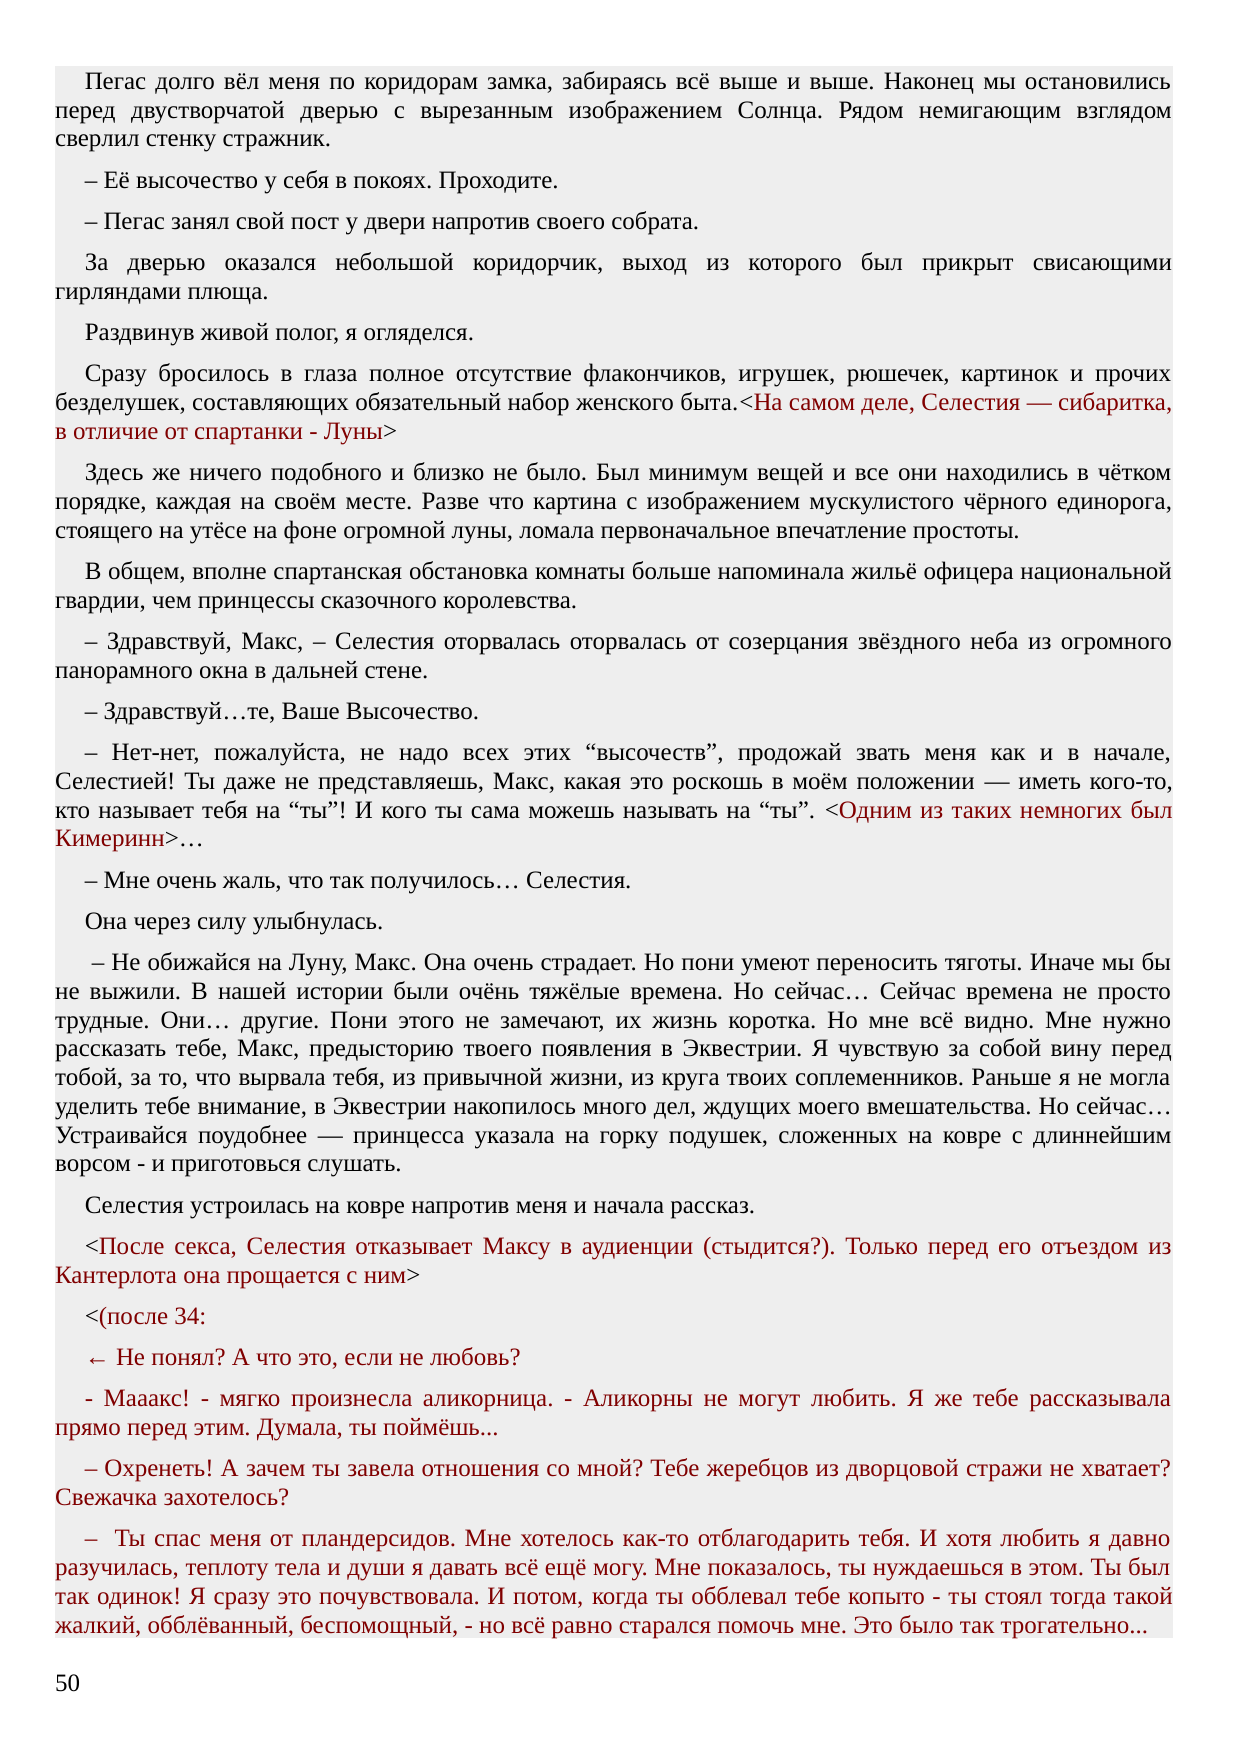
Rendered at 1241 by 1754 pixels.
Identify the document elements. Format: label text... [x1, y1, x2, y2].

text – Ты спас меня от пландерсидов. Мне хотелось как-то отблагодарить тебя. И хотя любить я давно разучилась, теплоту тела и души я давать всё ещё могу. Мне показалось, ты нуждаешься в этом. Ты был так одинок! Я сразу это почувствовала. И потом, когда ты обблевал тебе копыто - ты стоял тогда такой жалкий, обблёванный, беспомощный, - но всё равно старался помочь мне. Это было так трогательно... [55, 1523, 1173, 1638]
text – Её высочество у себя в покоях. Проходите. [55, 165, 1173, 193]
text – Мне очень жаль, что так получилось… Селестия. [55, 865, 1173, 893]
text Раздвинув живой полог, я огляделся. [55, 317, 1173, 346]
text Она через силу улыбнулась. [55, 906, 1173, 935]
text – Здравствуй, Макс, – Селестия оторвалась оторвалась от созерцания звёздного неба из огромного панорамного окна в дальней стене. [55, 626, 1173, 683]
text – Охренеть! А зачем ты завела отношения со мной? Тебе жеребцов из дворцовой стражи не хватает? Свежачка захотелось? [55, 1453, 1173, 1511]
text Пегас долго вёл меня по коридорам замка, забираясь всё выше и выше. Наконец мы остановились перед двустворчатой дверью с вырезанным изображением Солнца. Рядом немигающим взглядом сверлил стенку стражник. [55, 66, 1173, 152]
text Сразу бросилось в глаза полное отсутствие флакончиков, игрушек, рюшечек, картинок и прочих безделушек, составляющих обязательный набор женского быта.<На самом деле, Селестия — сибаритка, в отличие от спартанки - Луны> [55, 358, 1173, 445]
text - Мааакс! - мягко произнесла аликорница. - Аликорны не могут любить. Я же тебе рассказывала прямо перед этим. Думала, ты поймёшь... [55, 1383, 1173, 1441]
text – Не обижайся на Луну, Макс. Она очень страдает. Но пони умеют переносить тяготы. Иначе мы бы не выжили. В нашей истории были очёнь тяжёлые времена. Но сейчас… Сейчас времена не просто трудные. Они… другие. Пони этого не замечают, их жизнь коротка. Но мне всё видно. Мне нужно рассказать тебе, Макс, предысторию твоего появления в Эквестрии. Я чувствую за собой вину перед тобой, за то, что вырвала тебя, из привычной жизни, из круга твоих соплеменников. Раньше я не могла уделить тебе внимание, в Эквестрии накопилось много дел, ждущих моего вмешательства. Но сейчас… Устраивайся поудобнее — принцесса указала на горку подушек, сложенных на ковре с длиннейшим ворсом - и приготовься слушать. [55, 947, 1173, 1177]
text ← Не понял? А что это, если не любовь? [55, 1342, 1173, 1371]
text Здесь же ничего подобного и близко не было. Был минимум вещей и все они находились в чётком порядке, каждая на своём месте. Разве что картина с изображением мускулистого чёрного единорога, стоящего на утёсе на фоне огромной луны, ломала первоначальное впечатление простоты. [55, 457, 1173, 543]
text Селестия устроилась на ковре напротив меня и начала рассказ. [55, 1190, 1173, 1218]
text За дверью оказался небольшой коридорчик, выход из которого был прикрыт свисающими гирляндами плюща. [55, 247, 1173, 305]
text <После секса, Селестия отказывает Максу в аудиенции (стыдится?). Только перед его отъездом из Кантерлота она прощается с ним> [55, 1231, 1173, 1288]
text – Пегас занял свой пост у двери напротив своего собрата. [55, 206, 1173, 235]
text В общем, вполне спартанская обстановка комнаты больше напоминала жильё офицера национальной гвардии, чем принцессы сказочного королевства. [55, 556, 1173, 613]
text – Нет-нет, пожалуйста, не надо всех этих “высочеств”, продожай звать меня как и в начале, Селестией! Ты даже не представляешь, Макс, какая это роскошь в моём положении — иметь кого-то, кто называет тебя на “ты”! И кого ты сама можешь называть на “ты”. <Одним из таких немногих был Кимеринн>… [55, 737, 1173, 852]
text – Здравствуй…те, Ваше Высочество. [55, 696, 1173, 725]
text <(после 34: [55, 1301, 1173, 1330]
